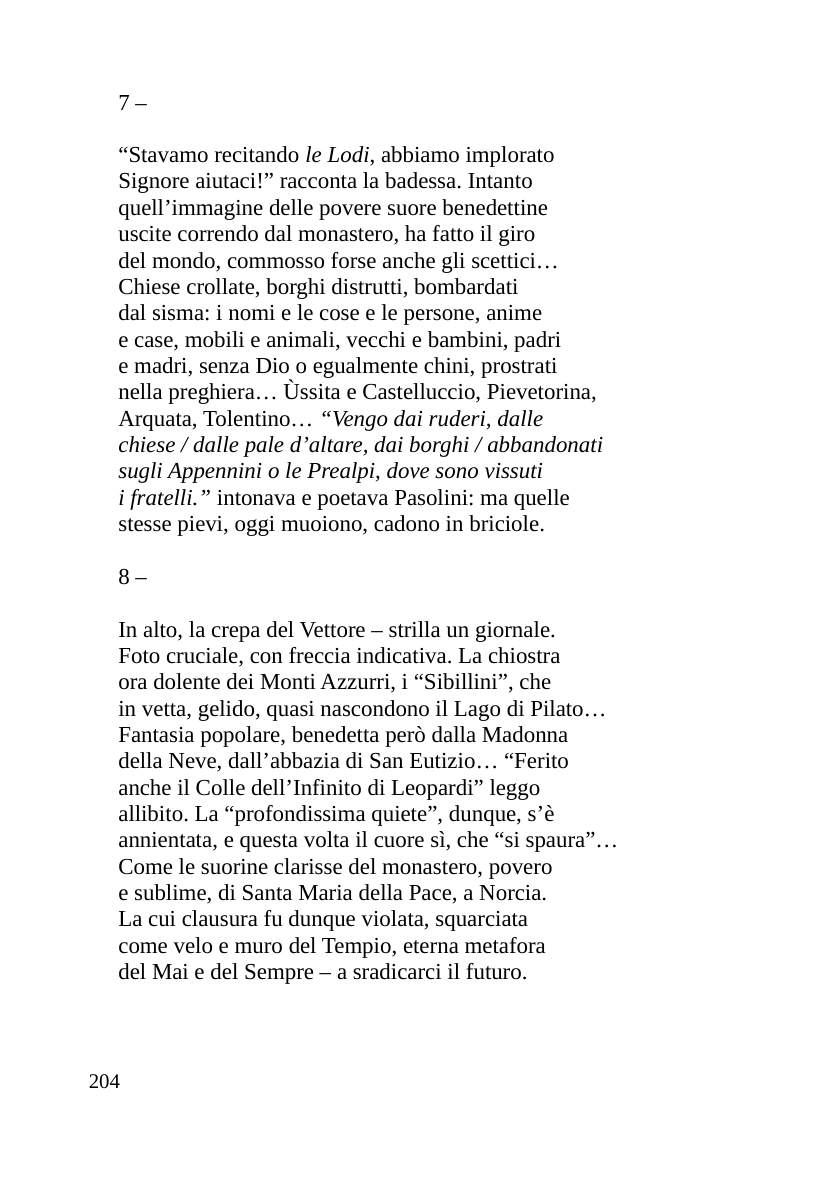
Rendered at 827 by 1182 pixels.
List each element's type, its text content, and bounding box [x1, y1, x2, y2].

text La cui clausura fu dunque violata, squarciata [88, 906, 738, 932]
text i fratelli.” intonava e poetava Pasolini: ma quelle [88, 484, 738, 510]
text in vetta, gelido, quasi nascondono il Lago di Pilato… [88, 695, 738, 721]
text “Stavamo recitando le Lodi, abbiamo implorato [88, 141, 738, 168]
text anche il Colle dell’Infinito di Leopardi” leggo [88, 774, 738, 800]
text In alto, la crepa del Vettore – strilla un giornale. [88, 616, 738, 642]
text e case, mobili e animali, vecchi e bambini, padri [88, 326, 738, 352]
text del Mai e del Sempre – a sradicarci il futuro. [88, 958, 738, 984]
text allibito. La “profondissima quiete”, dunque, s’è [88, 800, 738, 826]
text Come le suorine clarisse del monastero, povero [88, 853, 738, 879]
text ora dolente dei Monti Azzurri, i “Sibillini”, che [88, 668, 738, 695]
text quell’immagine delle povere suore benedettine [88, 194, 738, 220]
text 8 – [88, 563, 738, 589]
text Arquata, Tolentino… “Vengo dai ruderi, dalle [88, 405, 738, 431]
text Fantasia popolare, benedetta però dalla Madonna [88, 721, 738, 747]
text annientata, e questa volta il cuore sì, che “si spaura”… [88, 826, 738, 853]
text della Neve, dall’abbazia di San Eutizio… “Ferito [88, 747, 738, 774]
text e madri, senza Dio o egualmente chini, prostrati [88, 352, 738, 378]
text nella preghiera… Ùssita e Castelluccio, Pievetorina, [88, 378, 738, 405]
text del mondo, commosso forse anche gli scettici… [88, 247, 738, 273]
text Foto cruciale, con freccia indicativa. La chiostra [88, 642, 738, 668]
text sugli Appennini o le Prealpi, dove sono vissuti [88, 457, 738, 484]
text come velo e muro del Tempio, eterna metafora [88, 932, 738, 958]
text Signore aiutaci!” racconta la badessa. Intanto [88, 168, 738, 194]
text stesse pievi, oggi muoiono, cadono in briciole. [88, 510, 738, 537]
text e sublime, di Santa Maria della Pace, a Norcia. [88, 879, 738, 906]
text Chiese crollate, borghi distrutti, bombardati [88, 273, 738, 299]
text uscite correndo dal monastero, ha fatto il giro [88, 220, 738, 247]
text 7 – [88, 88, 738, 115]
text dal sisma: i nomi e le cose e le persone, anime [88, 299, 738, 326]
text chiese / dalle pale d’altare, dai borghi / abbandonati [88, 431, 738, 457]
